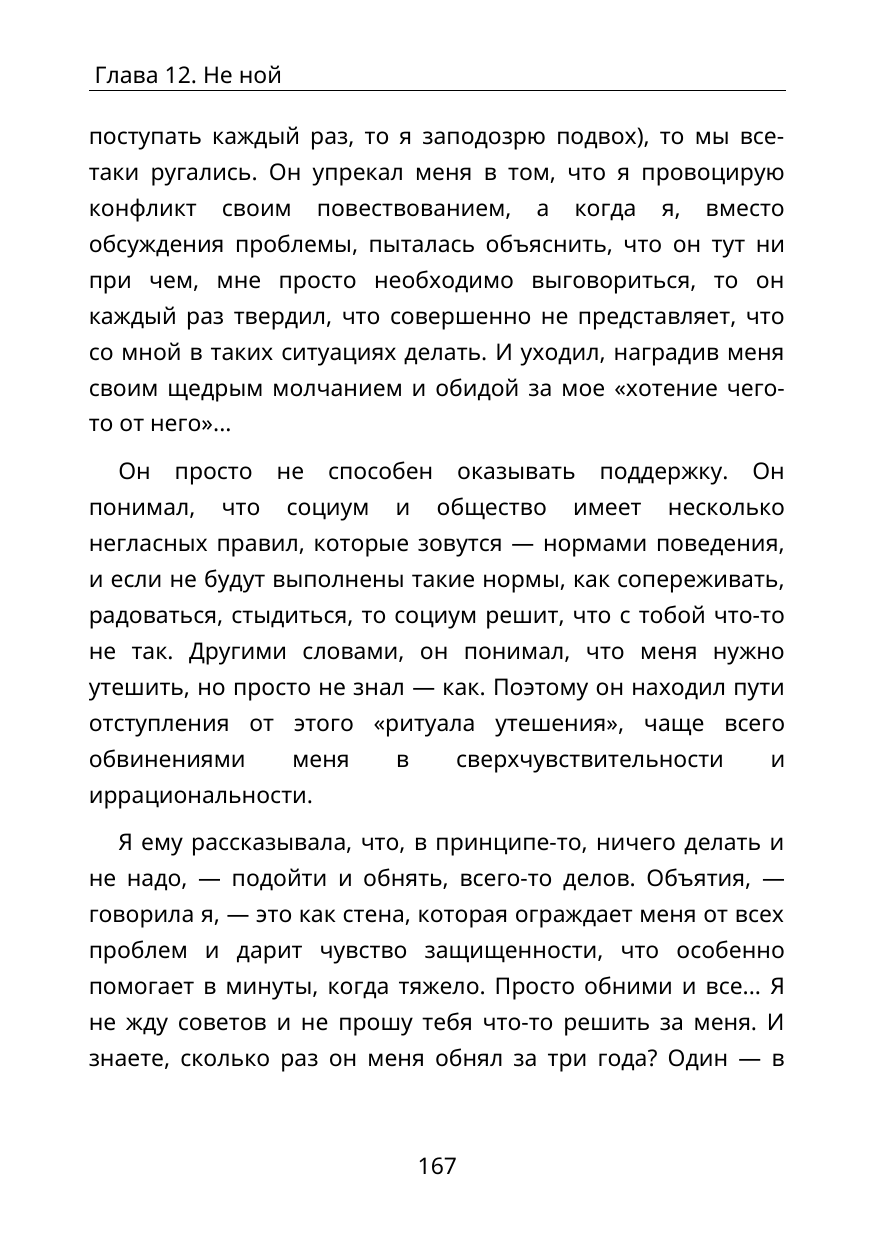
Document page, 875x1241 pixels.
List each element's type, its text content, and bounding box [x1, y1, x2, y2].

text Я ему рассказывала, что, в принципе-то, ничего делать и не надо, — подойти и обнять, всего-то делов. Объятия, — говорила я, — это как стена, которая ограждает меня от всех проблем и дарит чувство защищенности, что особенно помогает в минуты, когда тяжело. Просто обними и все... Я не жду советов и не прошу тебя что-то решить за меня. И знаете, сколько раз он меня обнял за три года? Один — в [88, 826, 786, 1073]
text поступать каждый раз, то я заподозрю подвох), то мы все-таки ругались. Он упрекал меня в том, что я провоцирую конфликт своим повествованием, а когда я, вместо обсуждения проблемы, пыталась объяснить, что он тут ни при чем, мне просто необходимо выговориться, то он каждый раз твердил, что совершенно не представляет, что со мной в таких ситуациях делать. И уходил, наградив меня своим щедрым молчанием и обидой за мое «хотение чего-то от него»... [88, 120, 786, 439]
text Он просто не способен оказывать поддержку. Он понимал, что социум и общество имеет несколько негласных правил, которые зовутся — нормами поведения, и если не будут выполнены такие нормы, как сопереживать, радоваться, стыдиться, то социум решит, что с тобой что-то не так. Другими словами, он понимал, что меня нужно утешить, но просто не знал — как. Поэтому он находил пути отступления от этого «ритуала утешения», чаще всего обвинениями меня в сверхчувствительности и иррациональности. [88, 455, 786, 810]
